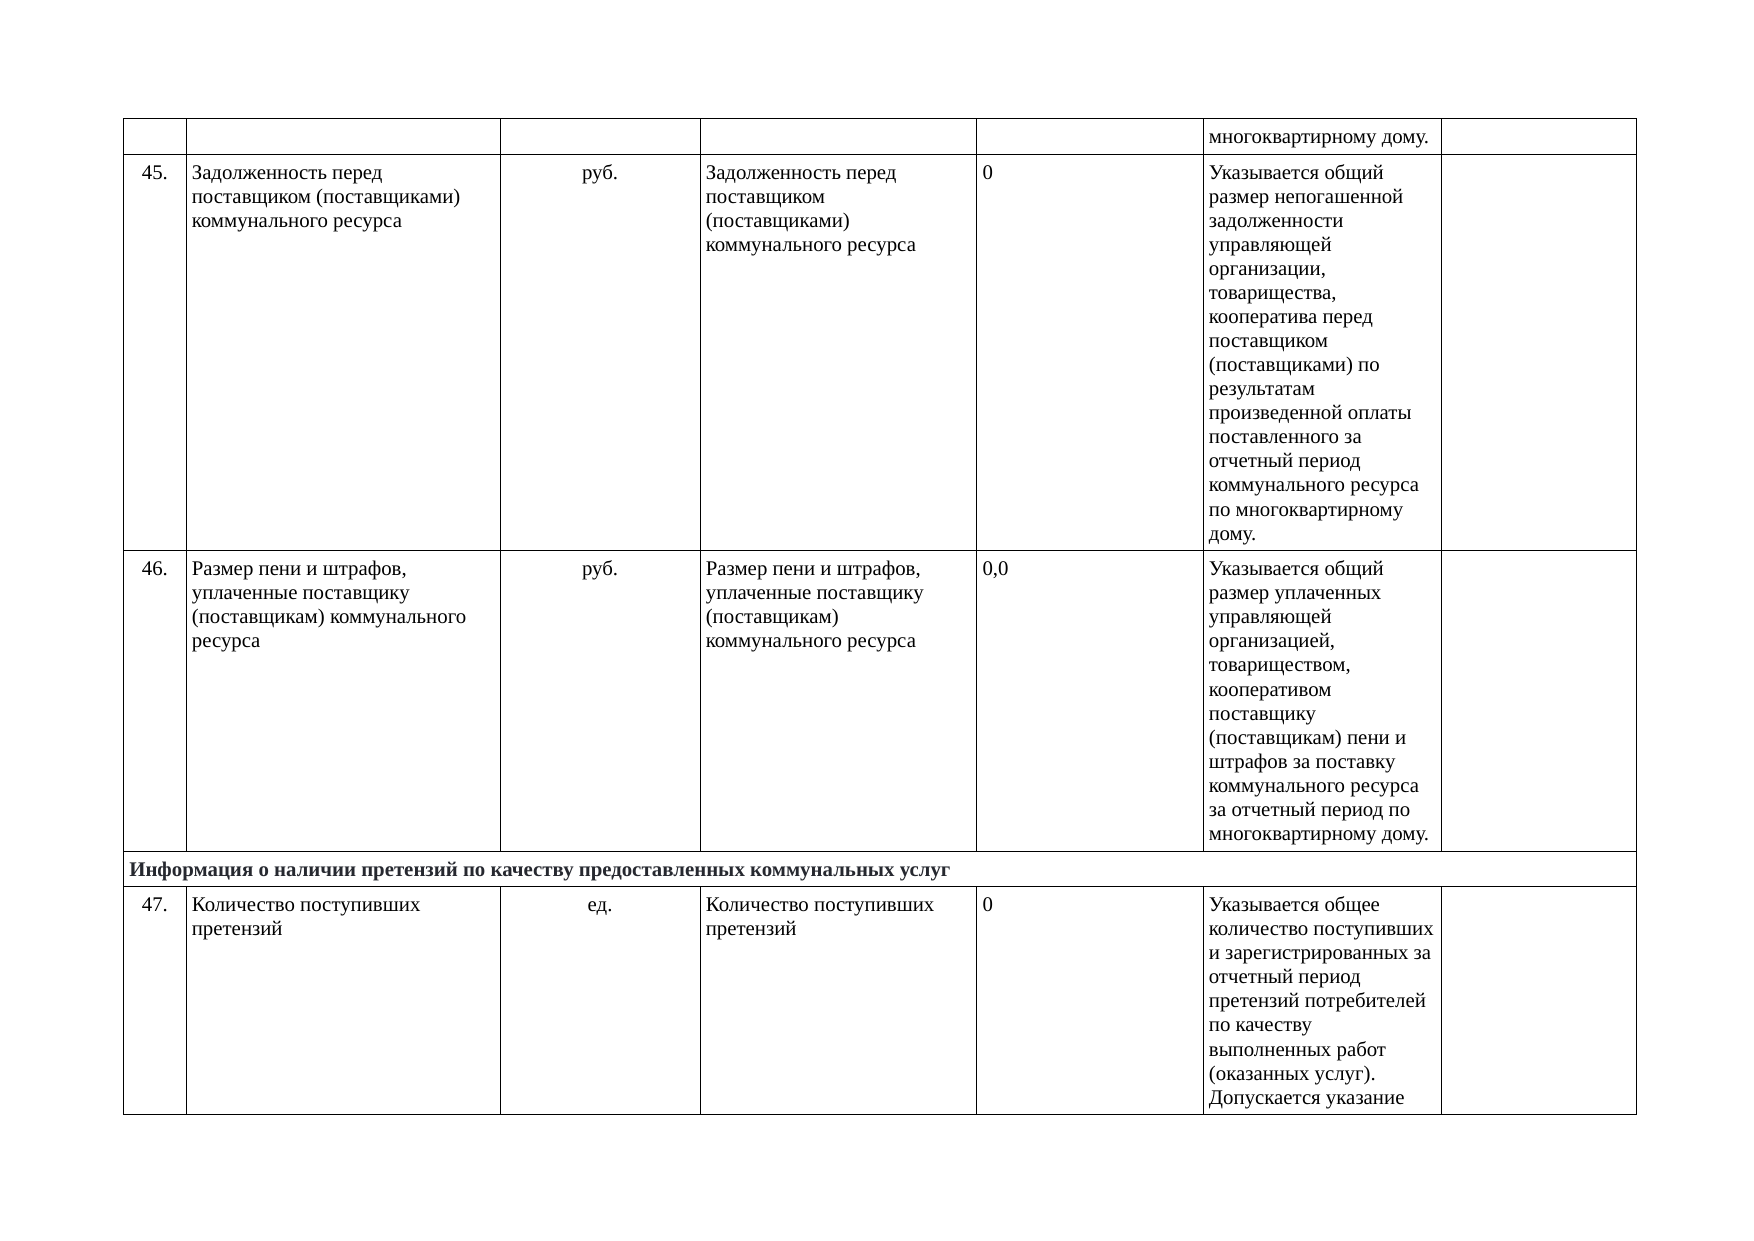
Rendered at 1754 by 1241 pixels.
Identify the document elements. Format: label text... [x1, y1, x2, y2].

table_cell Задолженность перед поставщиком (поставщиками) коммунального ресурса [701, 155, 976, 550]
table_cell 0,0 [977, 551, 1203, 851]
table_cell [124, 119, 186, 154]
table_cell руб. [501, 551, 700, 851]
table_cell [1442, 119, 1636, 154]
table_cell 45. [124, 155, 186, 550]
table_cell [1442, 887, 1636, 1114]
table_cell многоквартирному дому. [1204, 119, 1441, 154]
table_cell Информация о наличии претензий по качеству предоставленных коммунальных услуг [124, 852, 1636, 886]
table_cell [187, 119, 500, 154]
table_cell Указывается общий размер непогашенной задолженности управляющей организации, товарищества, кооператива перед поставщиком (поставщиками) по результатам произведенной оплаты поставленного за отчетный период коммунального ресурса по многоквартирному дому. [1204, 155, 1441, 550]
table_cell Количество поступивших претензий [701, 887, 976, 1114]
table_cell руб. [501, 155, 700, 550]
table_cell [977, 119, 1203, 154]
table_cell [701, 119, 976, 154]
table_cell 0 [977, 887, 1203, 1114]
table_cell ед. [501, 887, 700, 1114]
table_cell 0 [977, 155, 1203, 550]
table_cell Размер пени и штрафов, уплаченные поставщику (поставщикам) коммунального ресурса [187, 551, 500, 851]
table_cell Размер пени и штрафов, уплаченные поставщику (поставщикам) коммунального ресурса [701, 551, 976, 851]
table_cell [501, 119, 700, 154]
table_cell 47. [124, 887, 186, 1114]
table_cell Указывается общее количество поступивших и зарегистрированных за отчетный период претензий потребителей по качеству выполненных работ (оказанных услуг). Допускается указание [1204, 887, 1441, 1114]
table_cell Указывается общий размер уплаченных управляющей организацией, товариществом, кооперативом поставщику (поставщикам) пени и штрафов за поставку коммунального ресурса за отчетный период по многоквартирному дому. [1204, 551, 1441, 851]
table_cell [1442, 551, 1636, 851]
table_cell Задолженность перед поставщиком (поставщиками) коммунального ресурса [187, 155, 500, 550]
table_cell 46. [124, 551, 186, 851]
table_cell Количество поступивших претензий [187, 887, 500, 1114]
table_cell [1442, 155, 1636, 550]
